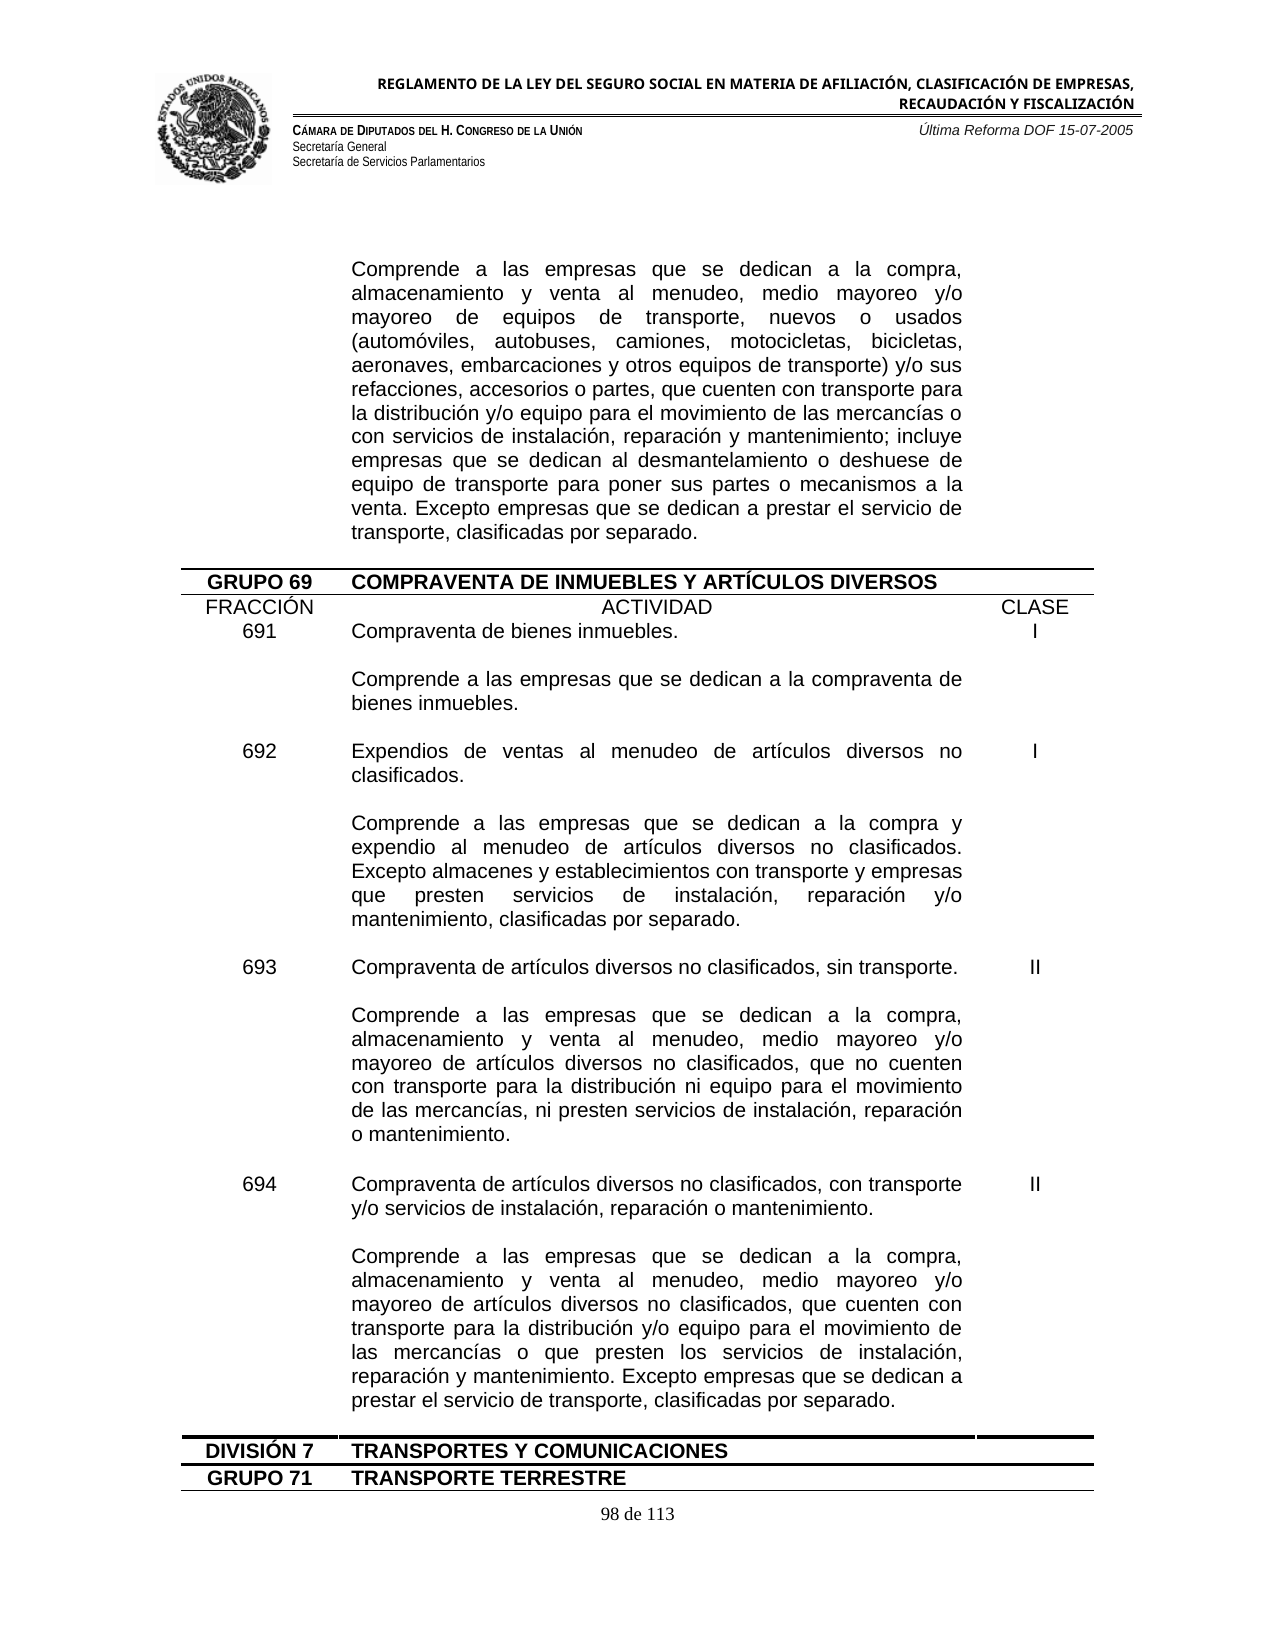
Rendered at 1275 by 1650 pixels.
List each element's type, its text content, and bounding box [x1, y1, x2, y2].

table_cell Comprende a las empresas que se dedican a la compra, almacenamiento y venta al menudeo, medio mayoreo y/o mayoreo de equipos de transporte, nuevos o usados (automóviles, autobuses, camiones, motocicletas, bicicletas, aeronaves, embarcaciones y otros equipos de transporte) y/o sus refacciones, accesorios o partes, que cuenten con transporte para la distribución y/o equipo para el movimiento de las mercancías o con servicios de instalación, reparación y mantenimiento; incluye empresas que se dedican al desmantelamiento o deshuese de equipo de transporte para poner sus partes o mecanismos a la venta. Excepto empresas que se dedican a prestar el servicio de transporte, clasificadas por separado. [338, 233, 976, 568]
table_cell Compraventa de artículos diversos no clasificados, con transporte y/o servicios de instalación, reparación o mantenimiento. Comprende a las empresas que se dedican a la compra, almacenamiento y venta al menudeo, medio mayoreo y/o mayoreo de artículos diversos no clasificados, que cuenten con transporte para la distribución y/o equipo para el movimiento de las mercancías o que presten los servicios de instalación, reparación y mantenimiento. Excepto empresas que se dedican a prestar el servicio de transporte, clasificadas por separado. [339, 1172, 975, 1435]
table_cell [976, 233, 1094, 568]
table_cell 694 [182, 1172, 338, 1435]
table_cell [181, 233, 338, 568]
table_cell FRACCIÓN [181, 595, 338, 619]
table_cell GRUPO 71 [181, 1466, 338, 1489]
table_cell [976, 1439, 1094, 1462]
table_cell II [976, 955, 1094, 1170]
table_cell I [976, 619, 1094, 739]
table_cell TRANSPORTE TERRESTRE [338, 1466, 976, 1489]
table_cell TRANSPORTES Y COMUNICACIONES [338, 1439, 976, 1462]
table_cell I [976, 739, 1094, 954]
table_cell Expendios de ventas al menudeo de artículos diversos no clasificados. Comprende a las empresas que se dedican a la compra y expendio al menudeo de artículos diversos no clasificados. Excepto almacenes y establecimientos con transporte y empresas que presten servicios de instalación, reparación y/o mantenimiento, clasificadas por separado. [338, 739, 976, 954]
table_cell ACTIVIDAD [338, 595, 976, 619]
table_cell [976, 1466, 1094, 1489]
table_cell COMPRAVENTA DE INMUEBLES Y ARTÍCULOS DIVERSOS [338, 570, 976, 594]
table_cell II [977, 1172, 1094, 1435]
table_cell 692 [181, 739, 338, 954]
table_cell Compraventa de artículos diversos no clasificados, sin transporte. Comprende a las empresas que se dedican a la compra, almacenamiento y venta al menudeo, medio mayoreo y/o mayoreo de artículos diversos no clasificados, que no cuenten con transporte para la distribución ni equipo para el movimiento de las mercancías, ni presten servicios de instalación, reparación o mantenimiento. [338, 955, 976, 1170]
table_cell [976, 570, 1094, 594]
table_cell CLASE [976, 595, 1094, 619]
table_cell Compraventa de bienes inmuebles. Comprende a las empresas que se dedican a la compraventa de bienes inmuebles. [338, 619, 976, 739]
table_cell 691 [181, 619, 338, 739]
table_cell DIVISIÓN 7 [181, 1439, 338, 1462]
table_cell GRUPO 69 [181, 570, 338, 594]
table_cell 693 [181, 955, 338, 1170]
